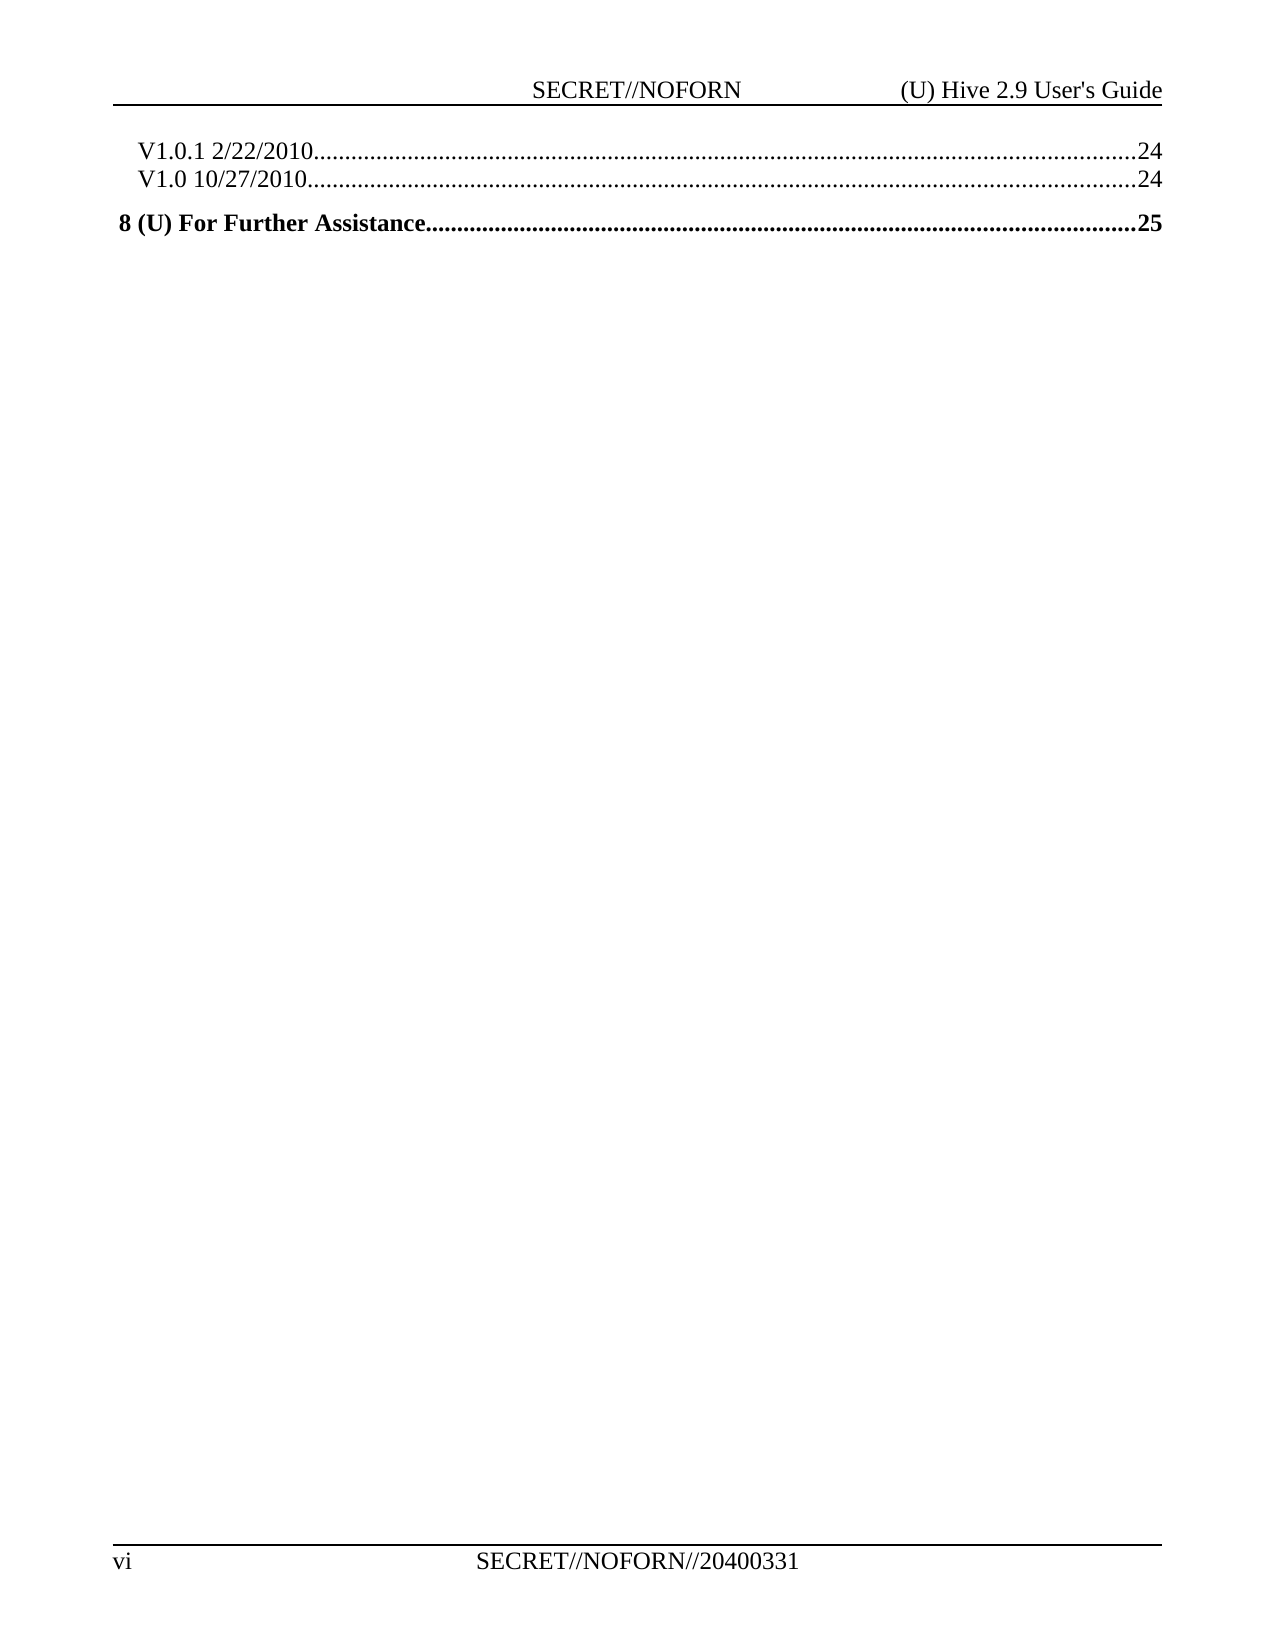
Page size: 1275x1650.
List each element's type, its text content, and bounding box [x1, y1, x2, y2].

text 8 (U) For Further Assistance 25 [112, 208, 1162, 237]
text V1.0.1 2/22/2010 24 [137, 136, 1162, 164]
text V1.0 10/27/2010 24 [137, 164, 1162, 193]
